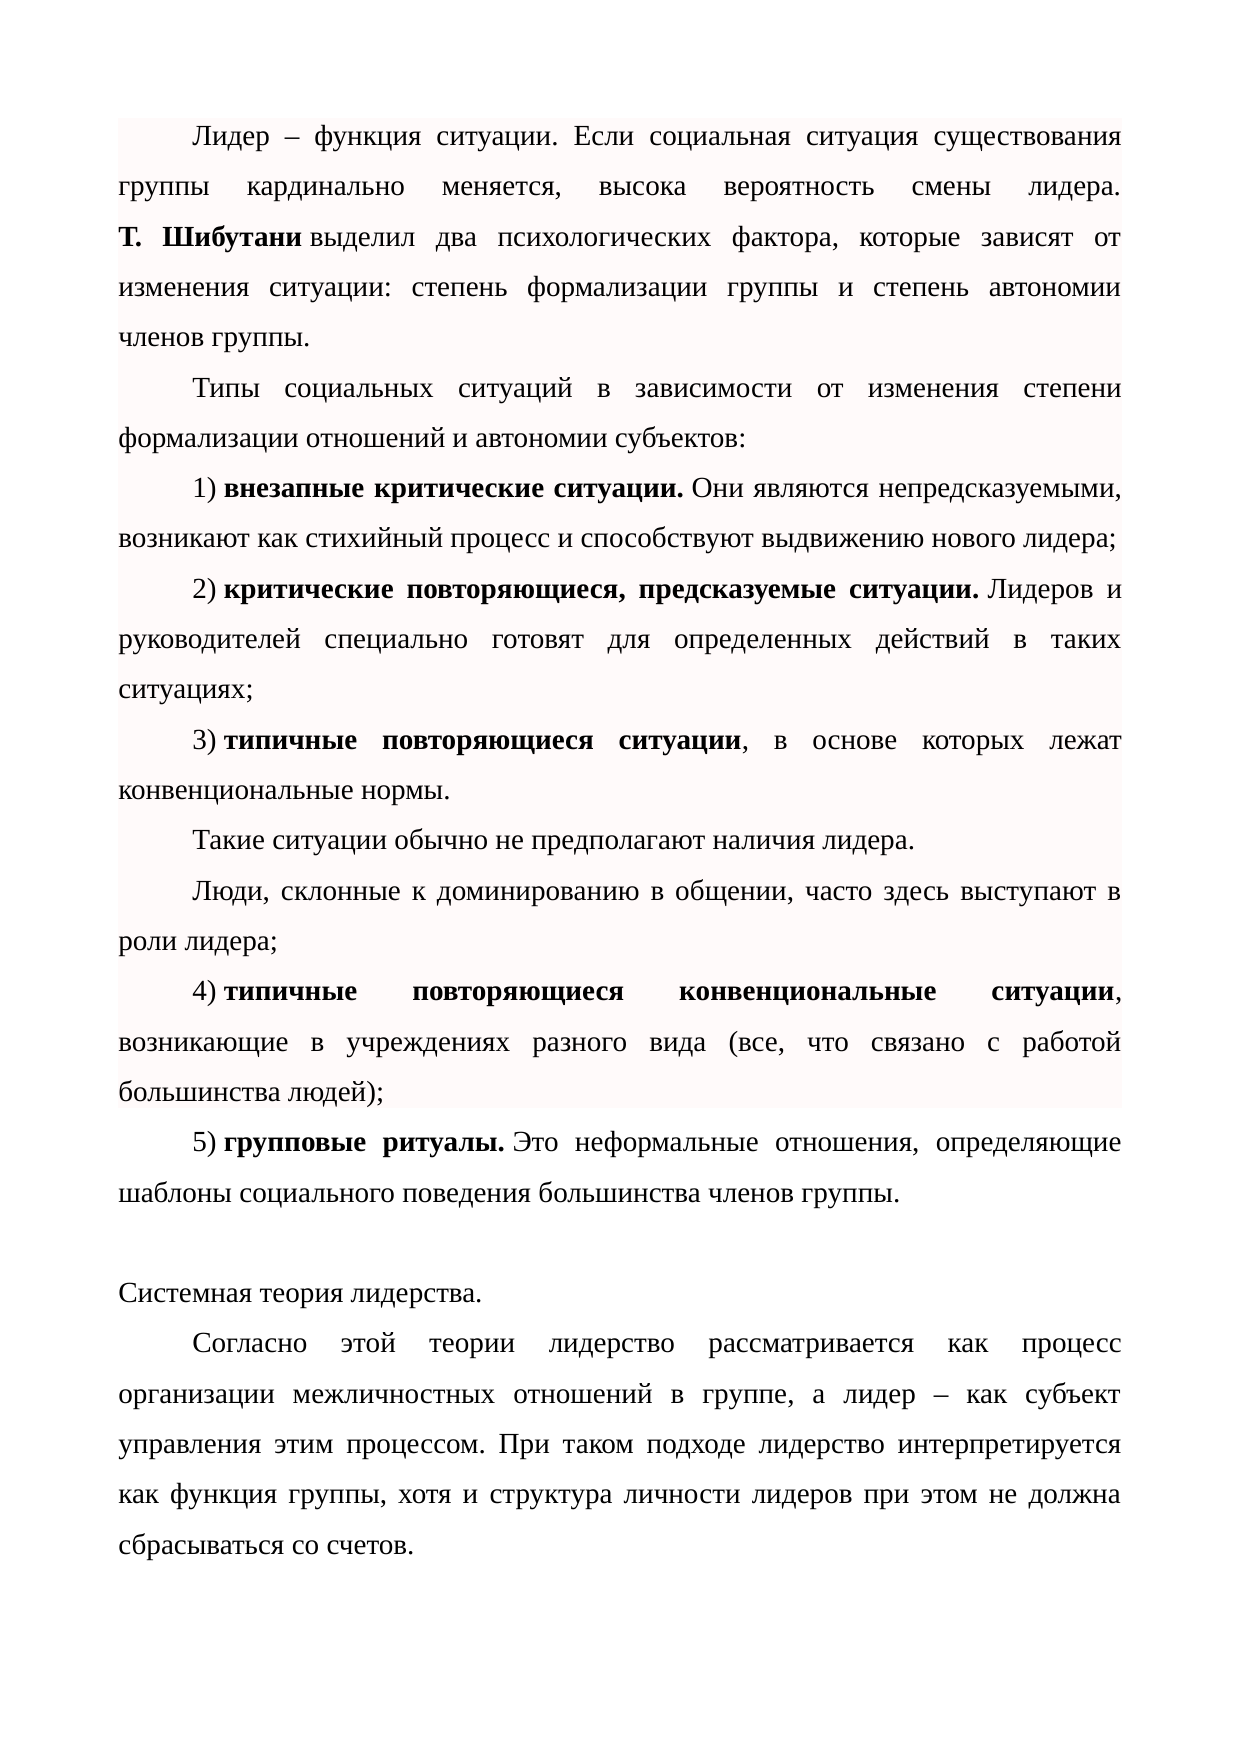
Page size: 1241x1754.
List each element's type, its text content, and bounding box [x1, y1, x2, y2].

text 2) критические повторяющиеся, предсказуемые ситуации. Лидеров и руководителей специально готовят для определенных действий в таких ситуациях; [118, 571, 1122, 705]
text 5) групповые ритуалы. Это неформальные отношения, определяющие шаблоны социального поведения большинства членов группы. [118, 1124, 1122, 1208]
text 1) внезапные критические ситуации. Они являются непредсказуемыми, возникают как стихийный процесс и способствуют выдвижению нового лидера; [118, 470, 1122, 554]
text Люди, склонные к доминированию в общении, часто здесь выступают в роли лидера; [118, 873, 1122, 957]
text 4) типичные повторяющиеся конвенциональные ситуации, возникающие в учреждениях разного вида (все, что связано с работой большинства людей); [118, 973, 1122, 1108]
text Такие ситуации обычно не предполагают наличия лидера. [118, 822, 1122, 856]
text Типы социальных ситуаций в зависимости от изменения степени формализации отношений и автономии субъектов: [118, 370, 1122, 453]
text Системная теория лидерства. [118, 1275, 1122, 1309]
text Лидер – функция ситуации. Если социальная ситуация существования группы кардинально меняется, высока вероятность смены лидера. Т. Шибутани выделил два психологических фактора, которые зависят от изменения ситуации: степень формализации группы и степень автономии членов группы. [118, 118, 1122, 353]
text Согласно этой теории лидерство рассматривается как процесс организации межличностных отношений в группе, а лидер – как субъект управления этим процессом. При таком подходе лидерство интерпретируется как функция группы, хотя и структура личности лидеров при этом не должна сбрасываться со счетов. [118, 1326, 1122, 1560]
text 3) типичные повторяющиеся ситуации, в основе которых лежат конвенциональные нормы. [118, 722, 1122, 806]
